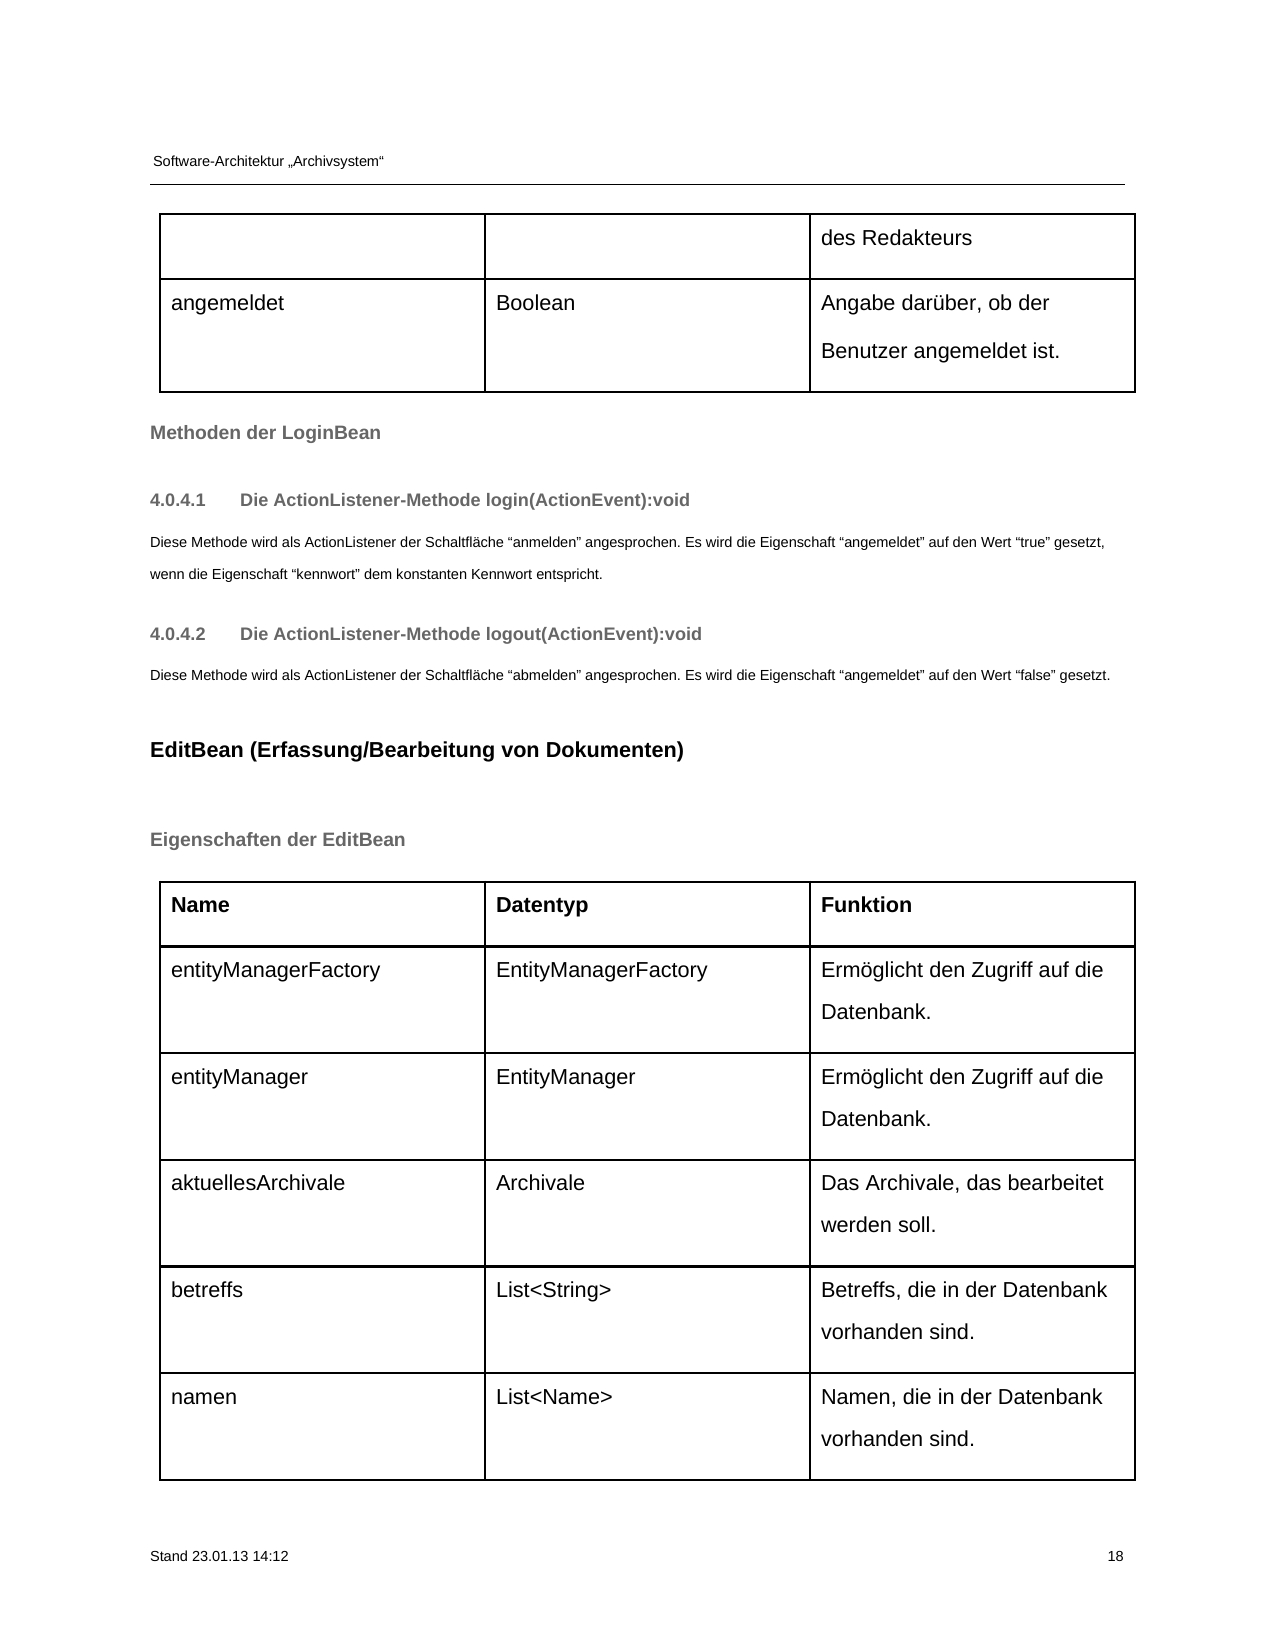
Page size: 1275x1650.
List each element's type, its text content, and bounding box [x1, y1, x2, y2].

subtitle Die ActionListener-Methode logout(ActionEvent):void [150, 623, 1125, 658]
table_cell Ermöglicht den Zugriff auf die Datenbank. [811, 948, 1134, 1052]
table_cell Ermöglicht den Zugriff auf die Datenbank. [811, 1054, 1134, 1159]
subtitle Methoden der LoginBean [150, 422, 1125, 459]
table_cell Boolean [486, 280, 809, 391]
table_cell entityManager [161, 1054, 484, 1159]
table_cell Das Archivale, das bearbeitet werden soll. [811, 1161, 1134, 1265]
table_header Funktion [811, 883, 1134, 945]
table_cell angemeldet [161, 280, 484, 391]
table_header Name [161, 883, 484, 945]
text Diese Methode wird als ActionListener der Schaltfläche “abmelden” angesprochen. Es wird die Eigenschaft “angemeldet” auf den Wert “false” gesetzt. [150, 668, 1125, 696]
table_cell betreffs [161, 1268, 484, 1372]
table_cell [486, 215, 809, 278]
table_cell EntityManager [486, 1054, 809, 1159]
table_cell aktuellesArchivale [161, 1161, 484, 1265]
table_cell List<String> [486, 1268, 809, 1372]
subtitle Eigenschaften der EditBean [150, 829, 1125, 867]
table_cell Angabe darüber, ob der Benutzer angemeldet ist. [811, 280, 1134, 391]
table_cell EntityManagerFactory [486, 948, 809, 1052]
table_cell Archivale [486, 1161, 809, 1265]
table_cell des Redakteurs [811, 215, 1134, 278]
subtitle Die ActionListener-Methode login(ActionEvent):void [150, 490, 1125, 525]
table_cell entityManagerFactory [161, 948, 484, 1052]
table_cell [161, 215, 484, 278]
table_header Datentyp [486, 883, 809, 945]
table_cell List<Name> [486, 1374, 809, 1479]
table_cell namen [161, 1374, 484, 1479]
text Diese Methode wird als ActionListener der Schaltfläche “anmelden” angesprochen. Es wird die Eigenschaft “angemeldet” auf den Wert “true” gesetzt, wenn die Eigenschaft “kennwort” dem konstanten Kennwort entspricht. [150, 534, 1125, 594]
table_cell Namen, die in der Datenbank vorhanden sind. [811, 1374, 1134, 1479]
subtitle EditBean (Erfassung/Bearbeitung von Dokumenten) [150, 737, 1125, 779]
table_cell Betreffs, die in der Datenbank vorhanden sind. [811, 1268, 1134, 1372]
